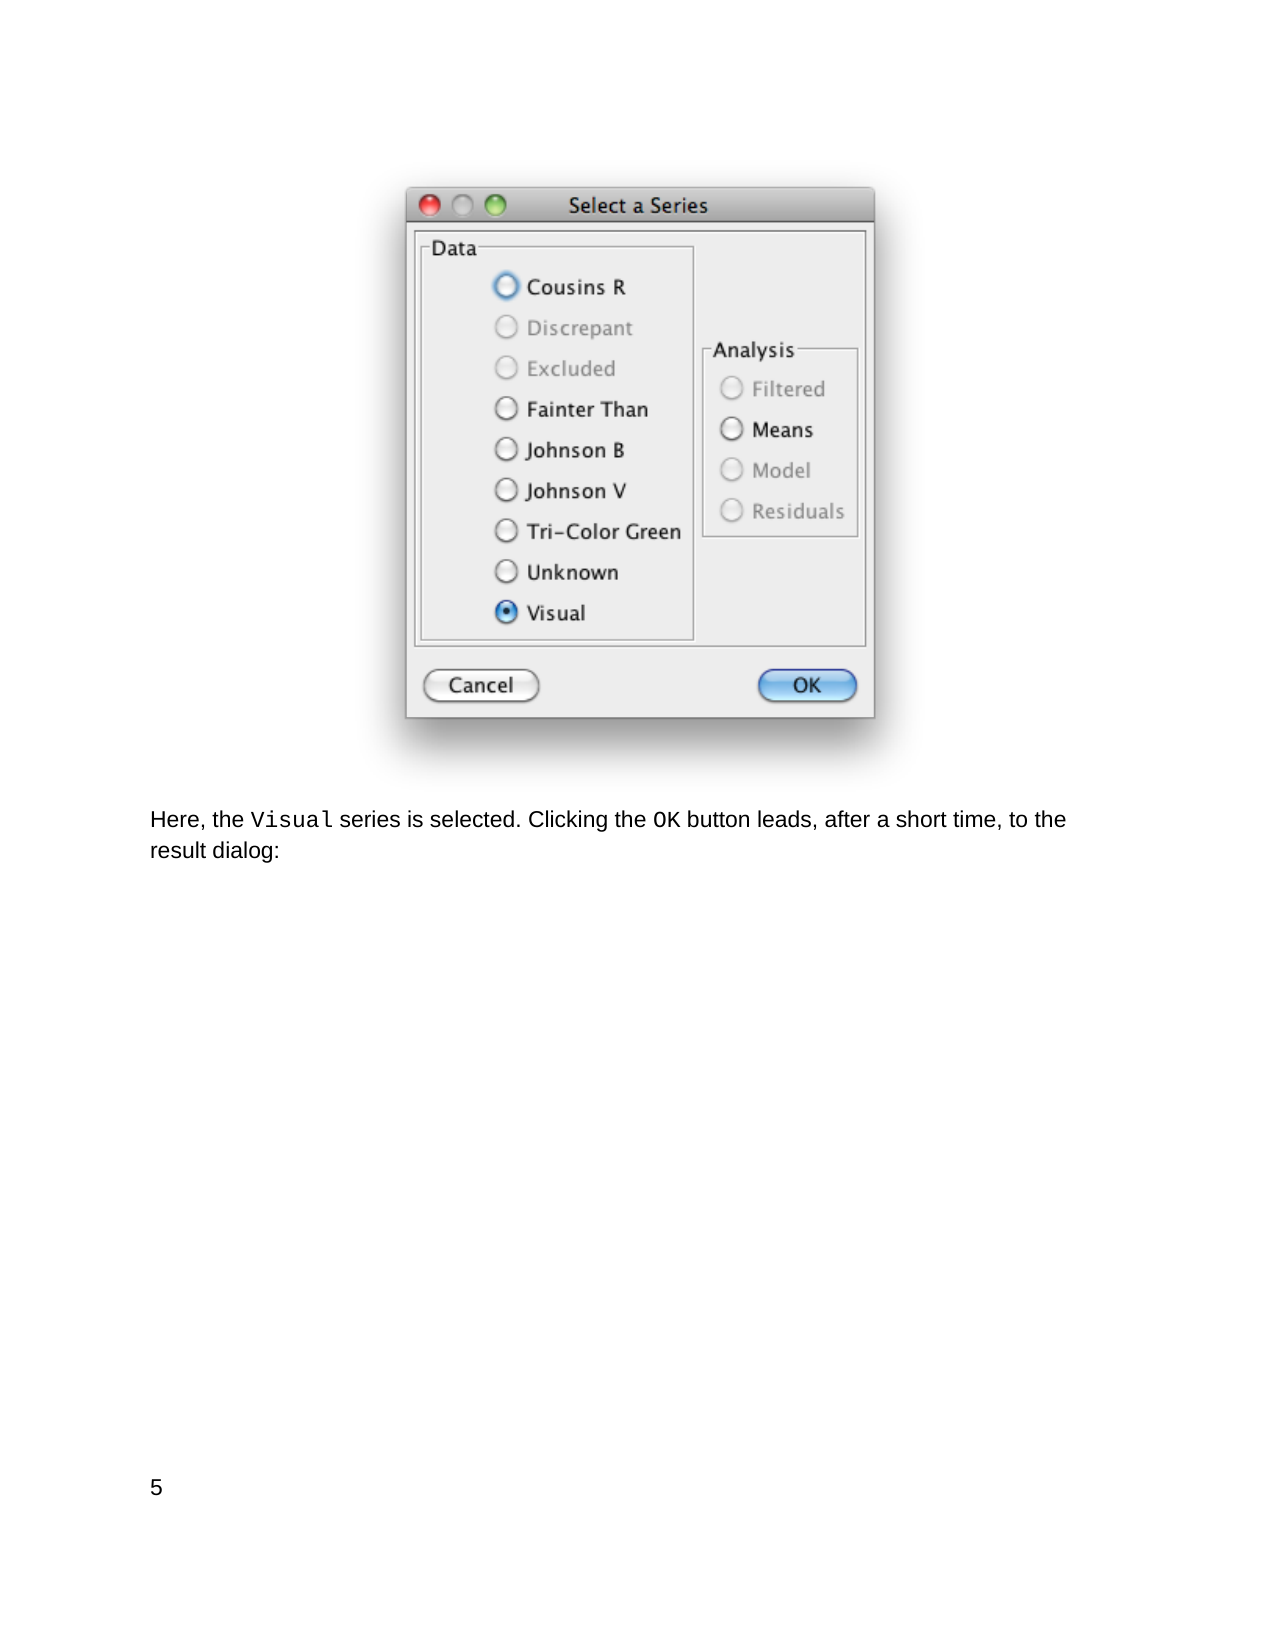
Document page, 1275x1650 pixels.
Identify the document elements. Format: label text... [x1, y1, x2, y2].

text Here, the Visual series is selected. Clicking the OK button leads, after a short time, to the result dialog: [150, 807, 1125, 864]
picture [344, 150, 937, 804]
